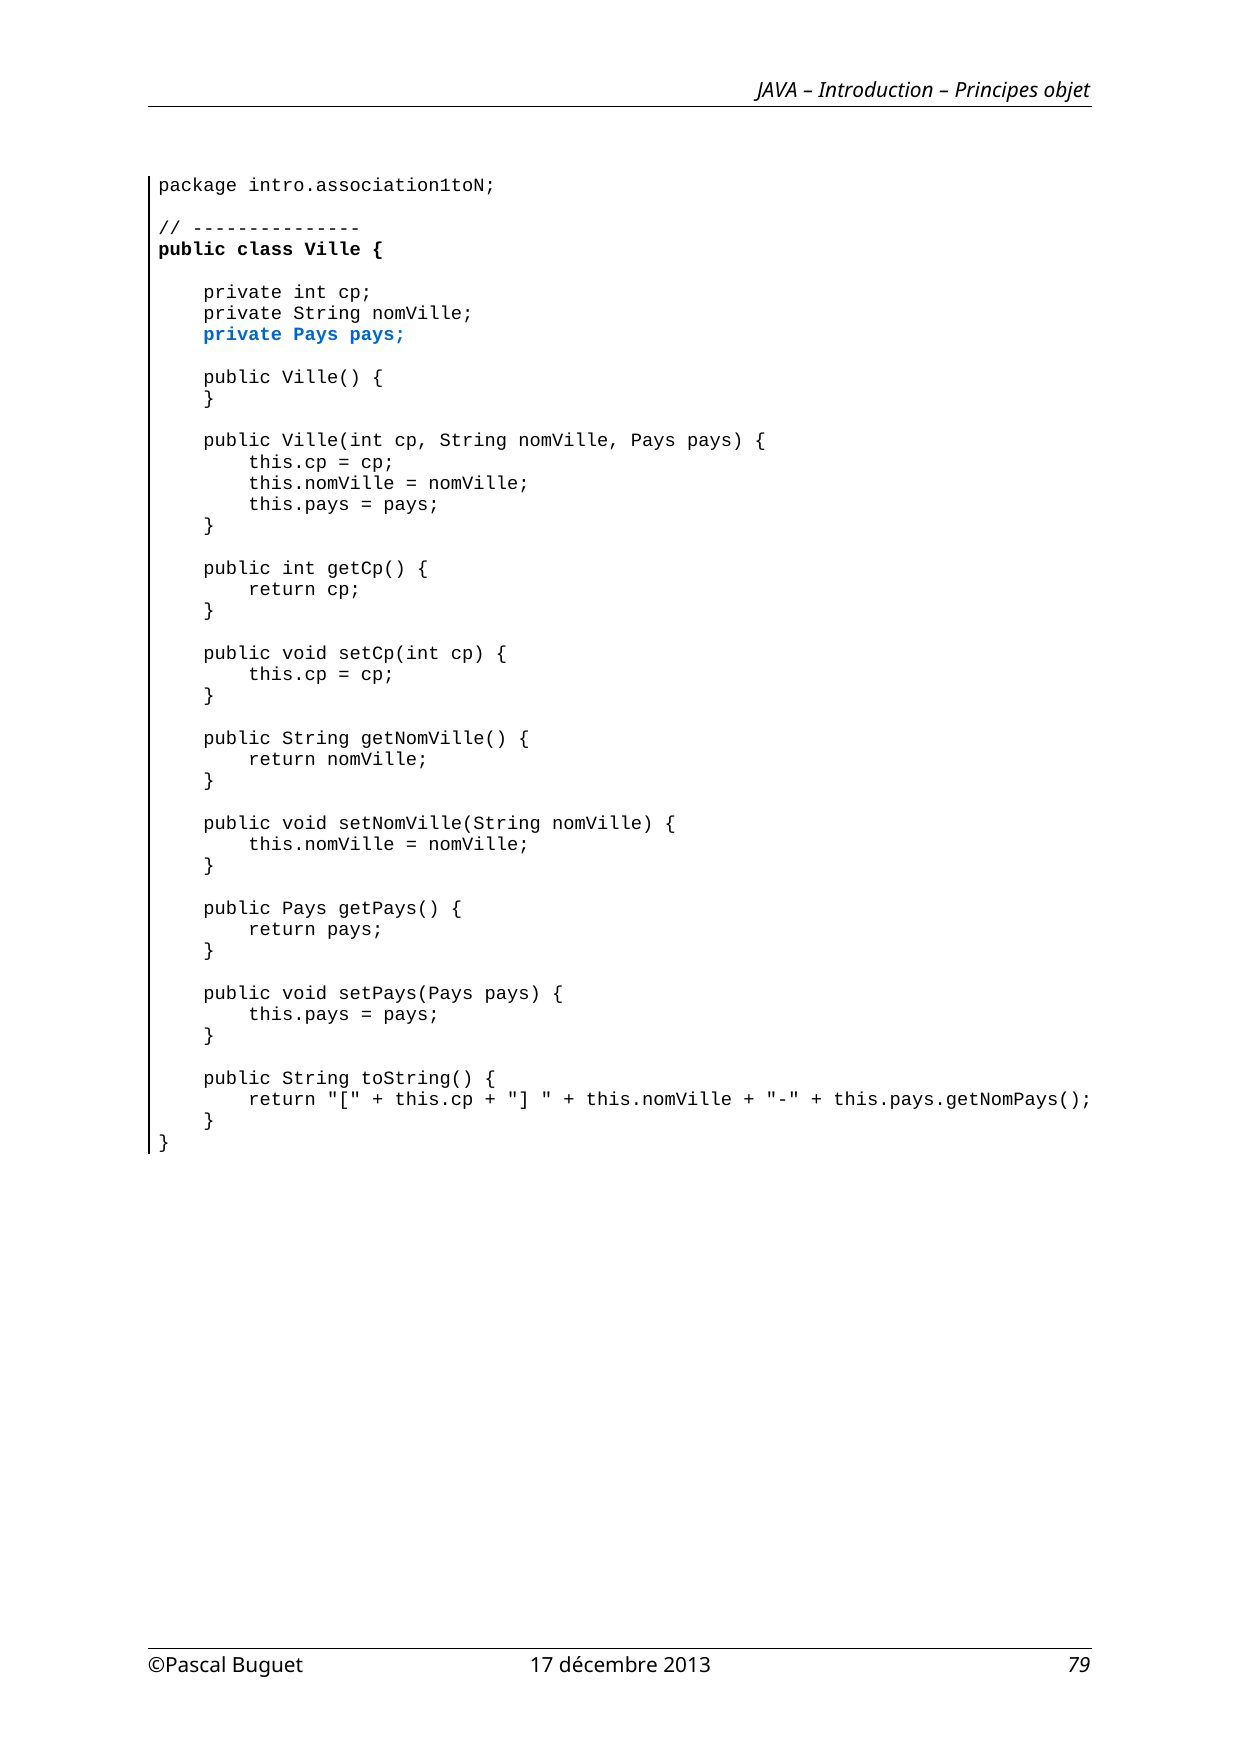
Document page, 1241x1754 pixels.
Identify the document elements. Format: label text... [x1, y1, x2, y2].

text } [150, 601, 1092, 622]
text // --------------- [150, 219, 1092, 240]
text this.cp = cp; [150, 665, 1092, 686]
text } [150, 1111, 1092, 1132]
text return nomVille; [150, 750, 1092, 771]
text this.pays = pays; [150, 1005, 1092, 1026]
text this.cp = cp; [150, 452, 1092, 474]
text } [150, 686, 1092, 707]
text public void setNomVille(String nomVille) { [150, 814, 1092, 835]
text public void setCp(int cp) { [150, 644, 1092, 665]
text } [150, 1132, 1092, 1154]
text public Pays getPays() { [150, 899, 1092, 920]
text } [150, 856, 1092, 877]
text } [150, 389, 1092, 410]
text this.nomVille = nomVille; [150, 474, 1092, 495]
text private int cp; [150, 282, 1092, 304]
text return cp; [150, 580, 1092, 601]
text private Pays pays; [150, 325, 1092, 346]
text } [150, 516, 1092, 537]
text } [150, 771, 1092, 792]
text public String getNomVille() { [150, 729, 1092, 750]
text } [150, 1026, 1092, 1047]
text public String toString() { [150, 1069, 1092, 1090]
text this.pays = pays; [150, 495, 1092, 516]
text public void setPays(Pays pays) { [150, 984, 1092, 1005]
text public int getCp() { [150, 559, 1092, 580]
text package intro.association1toN; [150, 176, 1092, 197]
text private String nomVille; [150, 304, 1092, 325]
text this.nomVille = nomVille; [150, 835, 1092, 856]
text public Ville(int cp, String nomVille, Pays pays) { [150, 431, 1092, 452]
text public class Ville { [150, 240, 1092, 261]
text public Ville() { [150, 367, 1092, 389]
text } [150, 941, 1092, 962]
text return "[" + this.cp + "] " + this.nomVille + "-" + this.pays.getNomPays(); [150, 1090, 1092, 1111]
text return pays; [150, 920, 1092, 941]
